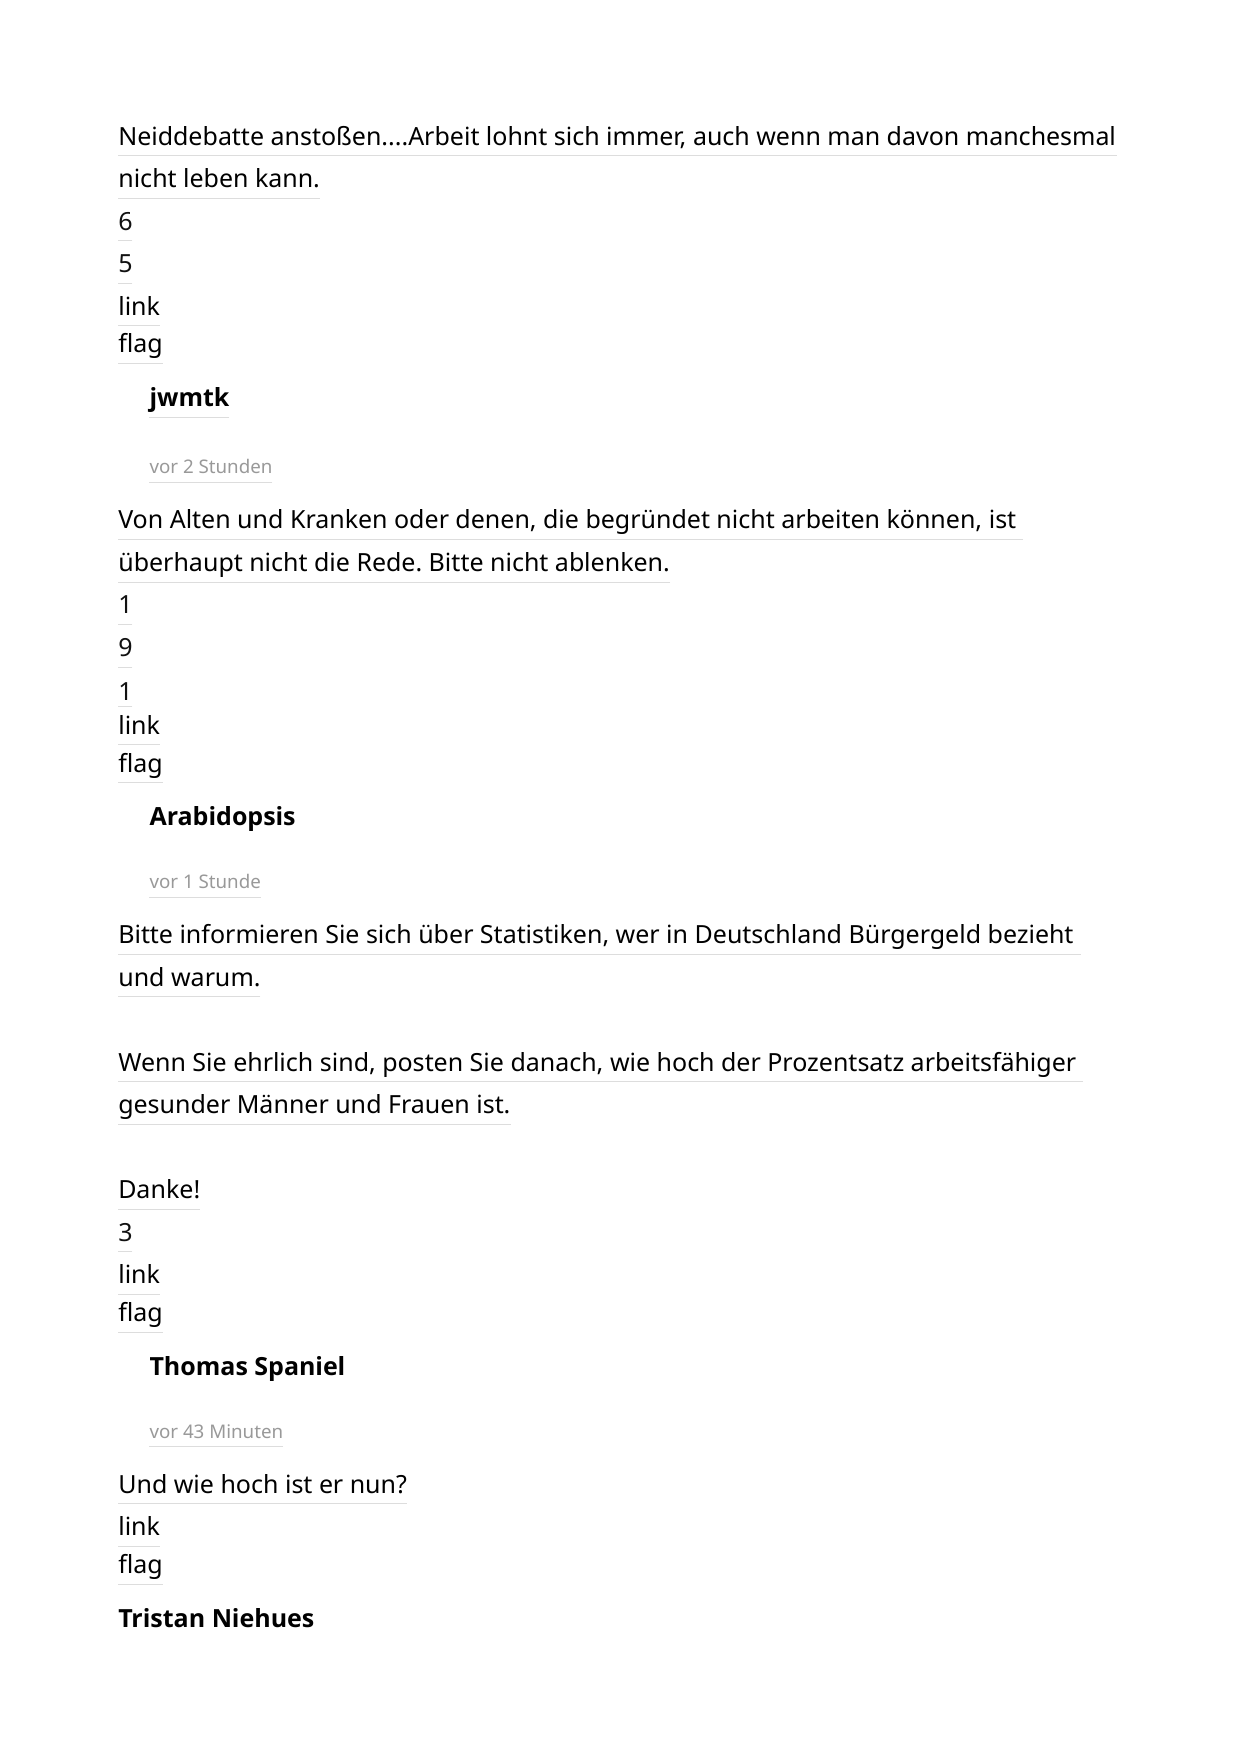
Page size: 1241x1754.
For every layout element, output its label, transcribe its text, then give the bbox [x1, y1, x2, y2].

text link [118, 1509, 1122, 1547]
text Tristan Niehues [118, 1601, 1122, 1635]
text flag [118, 1547, 1122, 1585]
text jwmtk [149, 380, 1122, 418]
text 5 [118, 246, 1122, 284]
text Thomas Spaniel [149, 1349, 1122, 1383]
text 6 [118, 203, 1122, 241]
text vor 1 Stunde [149, 868, 1117, 898]
text 1 [118, 672, 1122, 707]
text vor 43 Minuten [149, 1418, 1117, 1447]
text Bitte informieren Sie sich über Statistiken, wer in Deutschland Bürgergeld bezieht und warum. Wenn Sie ehrlich sind, posten Sie danach, wie hoch der Prozentsatz arbeitsfähiger gesunder Männer und Frauen ist. Danke! [118, 917, 1122, 1210]
text Und wie hoch ist er nun? [118, 1467, 1122, 1504]
text link [118, 707, 1122, 745]
text Neiddebatte anstoßen....Arbeit lohnt sich immer, auch wenn man davon manchesmal nicht leben kann. [118, 118, 1122, 199]
text flag [118, 1295, 1122, 1333]
text 9 [118, 629, 1122, 668]
text 3 [118, 1214, 1122, 1252]
text flag [118, 326, 1122, 364]
text link [118, 288, 1122, 326]
text vor 2 Stunden [149, 453, 1117, 483]
text flag [118, 745, 1122, 783]
text Arabidopsis [149, 799, 1122, 833]
text Von Alten und Kranken oder denen, die begründet nicht arbeiten können, ist überhaupt nicht die Rede. Bitte nicht ablenken. [118, 502, 1122, 583]
text link [118, 1257, 1122, 1295]
text 1 [118, 587, 1122, 625]
